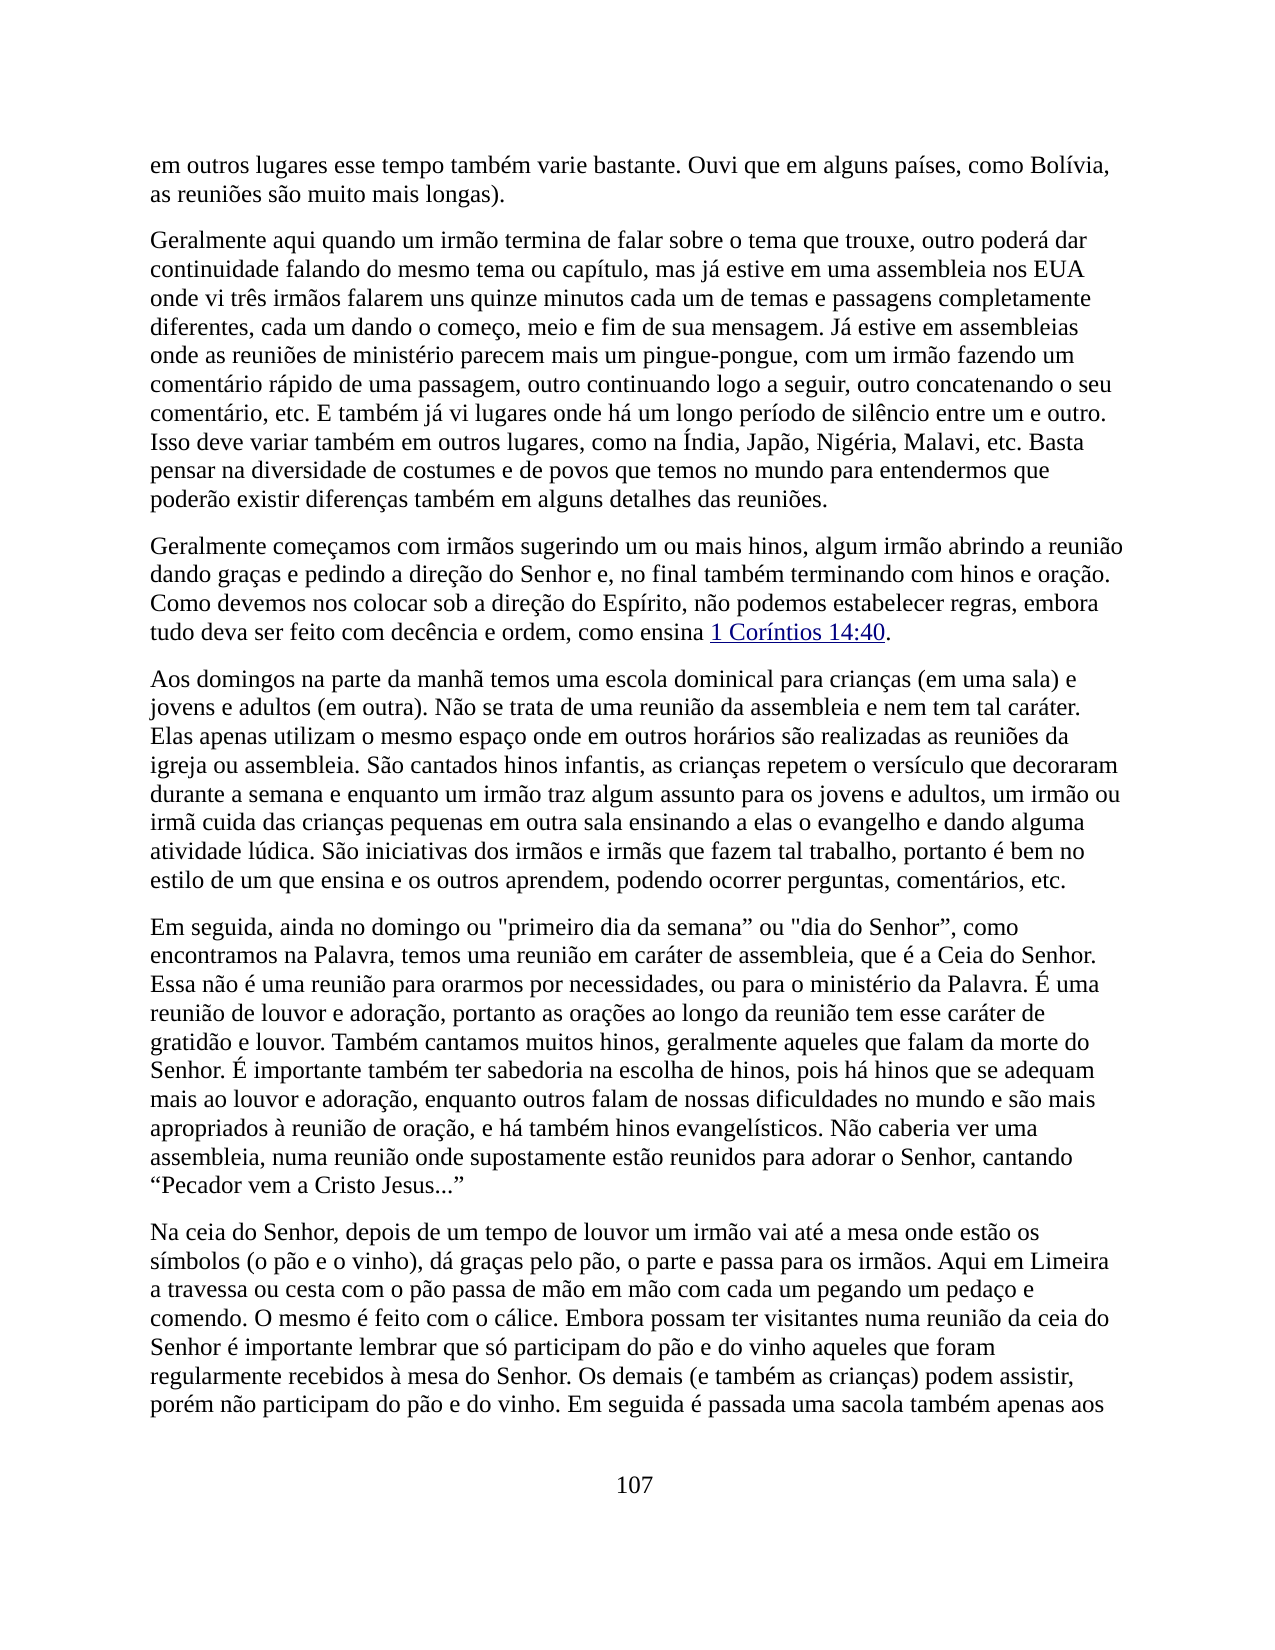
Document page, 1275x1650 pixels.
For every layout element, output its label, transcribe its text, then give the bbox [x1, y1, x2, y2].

text Geralmente aqui quando um irmão termina de falar sobre o tema que trouxe, outro poderá dar continuidade falando do mesmo tema ou capítulo, mas já estive em uma assembleia nos EUA onde vi três irmãos falarem uns quinze minutos cada um de temas e passagens completamente diferentes, cada um dando o começo, meio e fim de sua mensagem. Já estive em assembleias onde as reuniões de ministério parecem mais um pingue-pongue, com um irmão fazendo um comentário rápido de uma passagem, outro continuando logo a seguir, outro concatenando o seu comentário, etc. E também já vi lugares onde há um longo período de silêncio entre um e outro. Isso deve variar também em outros lugares, como na Índia, Japão, Nigéria, Malavi, etc. Basta pensar na diversidade de costumes e de povos que temos no mundo para entendermos que poderão existir diferenças também em alguns detalhes das reuniões. [150, 225, 1125, 513]
text Aos domingos na parte da manhã temos uma escola dominical para crianças (em uma sala) e jovens e adultos (em outra). Não se trata de uma reunião da assembleia e nem tem tal caráter. Elas apenas utilizam o mesmo espaço onde em outros horários são realizadas as reuniões da igreja ou assembleia. São cantados hinos infantis, as crianças repetem o versículo que decoraram durante a semana e enquanto um irmão traz algum assunto para os jovens e adultos, um irmão ou irmã cuida das crianças pequenas em outra sala ensinando a elas o evangelho e dando alguma atividade lúdica. São iniciativas dos irmãos e irmãs que fazem tal trabalho, portanto é bem no estilo de um que ensina e os outros aprendem, podendo ocorrer perguntas, comentários, etc. [150, 664, 1125, 894]
text Geralmente começamos com irmãos sugerindo um ou mais hinos, algum irmão abrindo a reunião dando graças e pedindo a direção do Senhor e, no final também terminando com hinos e oração. Como devemos nos colocar sob a direção do Espírito, não podemos estabelecer regras, embora tudo deva ser feito com decência e ordem, como ensina 1 Coríntios 14:40. [150, 531, 1125, 646]
text Na ceia do Senhor, depois de um tempo de louvor um irmão vai até a mesa onde estão os símbolos (o pão e o vinho), dá graças pelo pão, o parte e passa para os irmãos. Aqui em Limeira a travessa ou cesta com o pão passa de mão em mão com cada um pegando um pedaço e comendo. O mesmo é feito com o cálice. Embora possam ter visitantes numa reunião da ceia do Senhor é importante lembrar que só participam do pão e do vinho aqueles que foram regularmente recebidos à mesa do Senhor. Os demais (e também as crianças) podem assistir, porém não participam do pão e do vinho. Em seguida é passada uma sacola também apenas aos [150, 1217, 1125, 1418]
text em outros lugares esse tempo também varie bastante. Ouvi que em alguns países, como Bolívia, as reuniões são muito mais longas). [150, 150, 1125, 207]
text Em seguida, ainda no domingo ou "primeiro dia da semana” ou "dia do Senhor”, como encontramos na Palavra, temos uma reunião em caráter de assembleia, que é a Ceia do Senhor. Essa não é uma reunião para orarmos por necessidades, ou para o ministério da Palavra. É uma reunião de louvor e adoração, portanto as orações ao longo da reunião tem esse caráter de gratidão e louvor. Também cantamos muitos hinos, geralmente aqueles que falam da morte do Senhor. É importante também ter sabedoria na escolha de hinos, pois há hinos que se adequam mais ao louvor e adoração, enquanto outros falam de nossas dificuldades no mundo e são mais apropriados à reunião de oração, e há também hinos evangelísticos. Não caberia ver uma assembleia, numa reunião onde supostamente estão reunidos para adorar o Senhor, cantando “Pecador vem a Cristo Jesus...” [150, 912, 1125, 1199]
